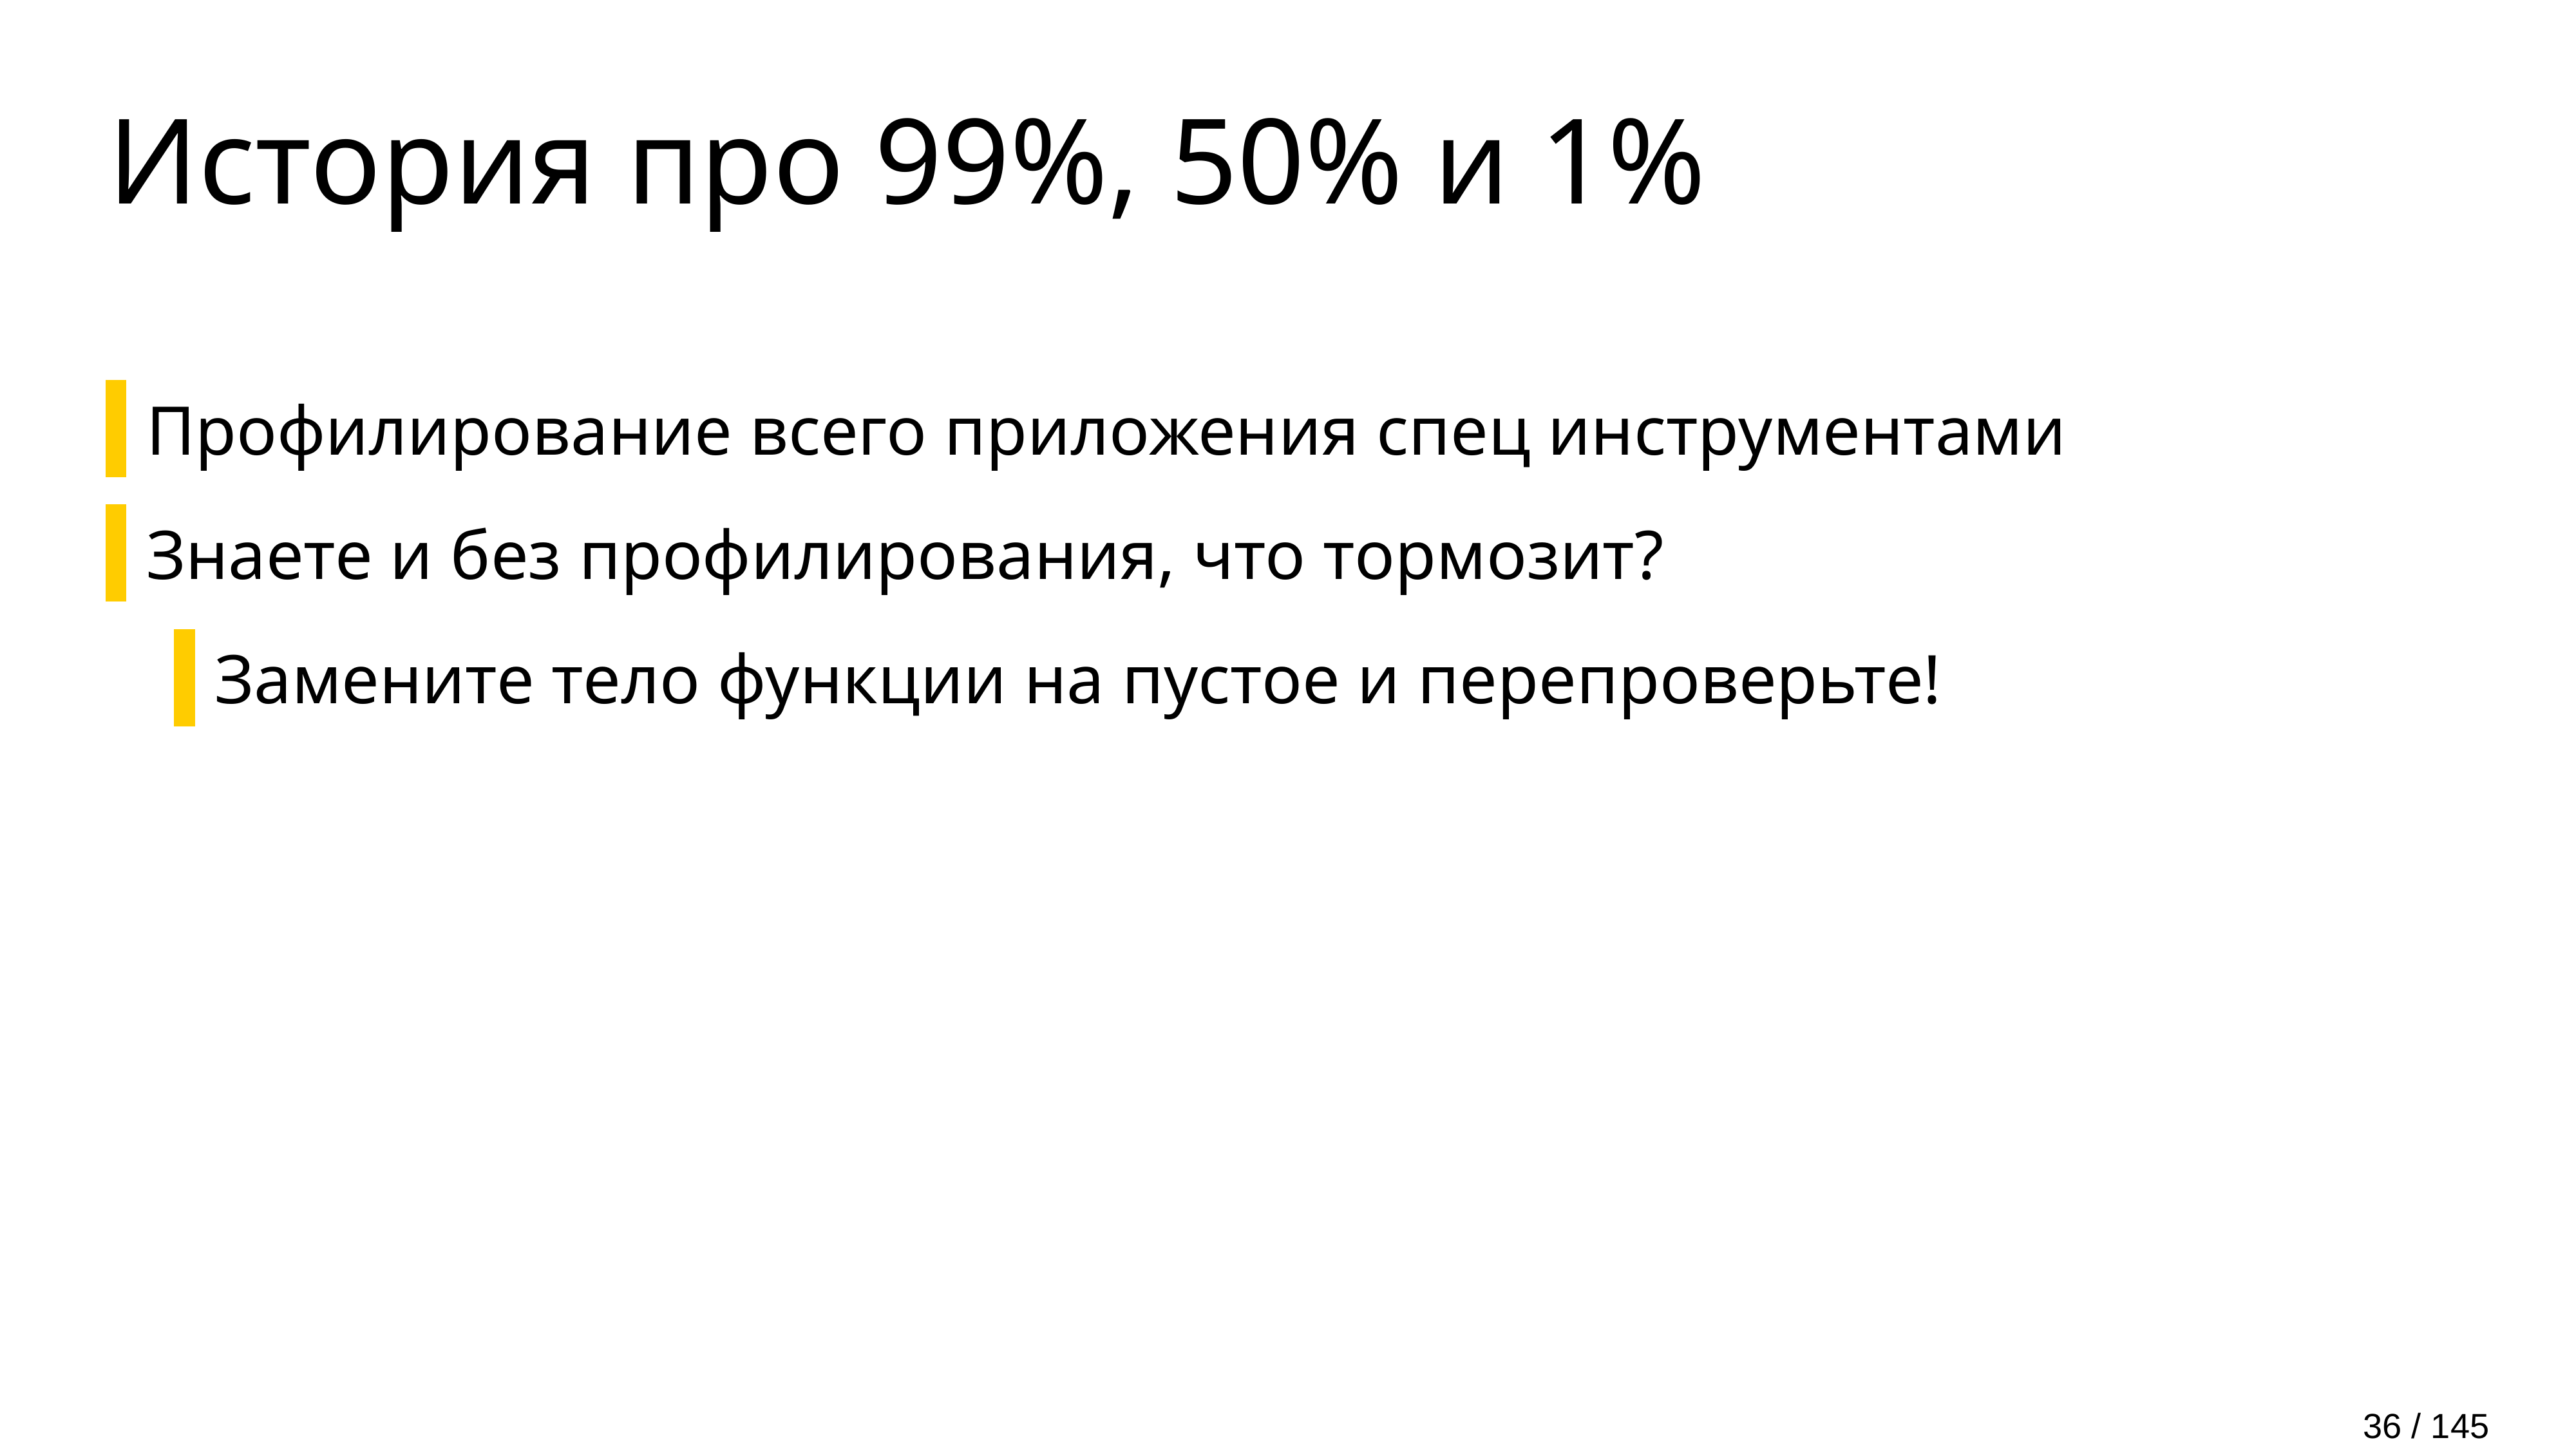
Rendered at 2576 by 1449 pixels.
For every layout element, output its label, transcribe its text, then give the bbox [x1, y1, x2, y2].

text_box Профилирование всего приложения спец инструментами Знаете и без профилирования, что тормозит? Замените тело функции на пустое и перепроверьте! [96, 364, 2512, 1419]
title История про 99%, 50% и 1% [108, 80, 2468, 242]
text_box <number> / 145 [2353, 1402, 2576, 1449]
